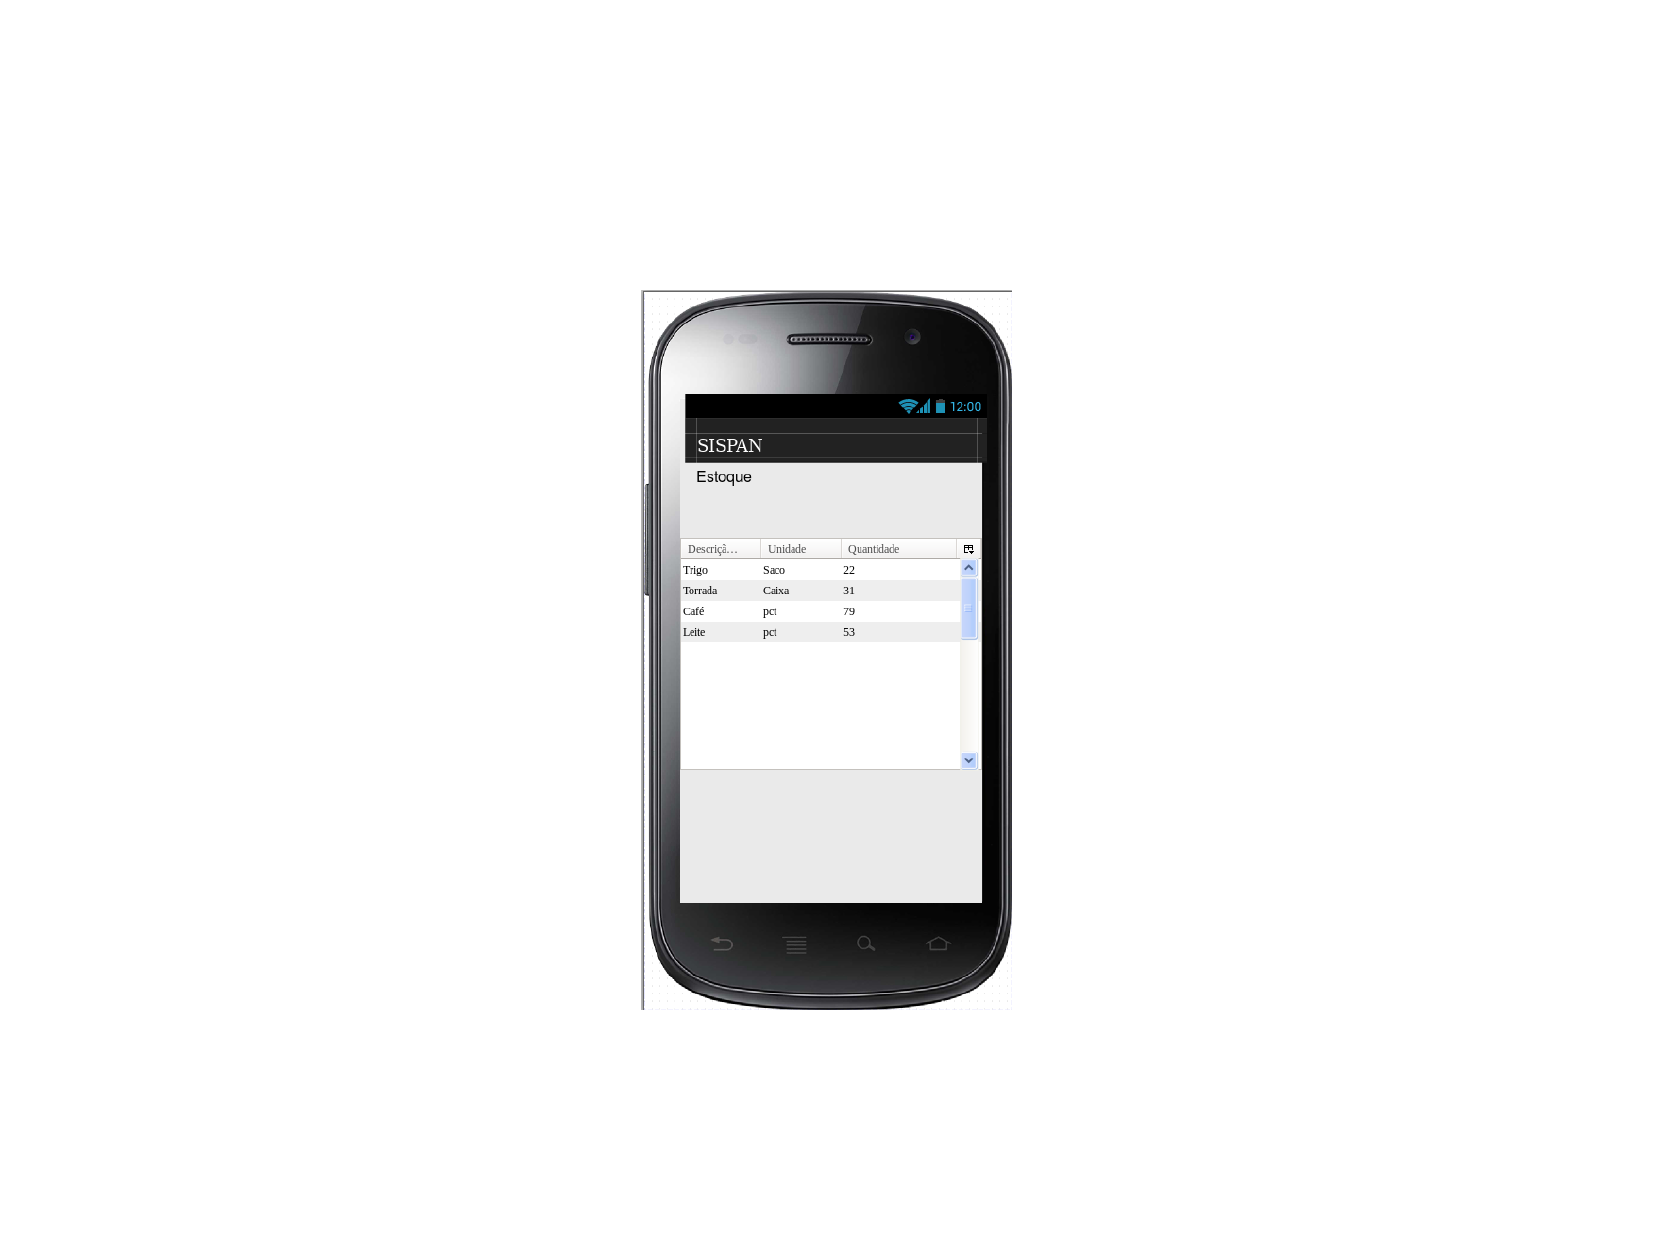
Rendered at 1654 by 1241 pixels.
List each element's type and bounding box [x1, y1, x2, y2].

picture [641, 290, 1012, 1010]
